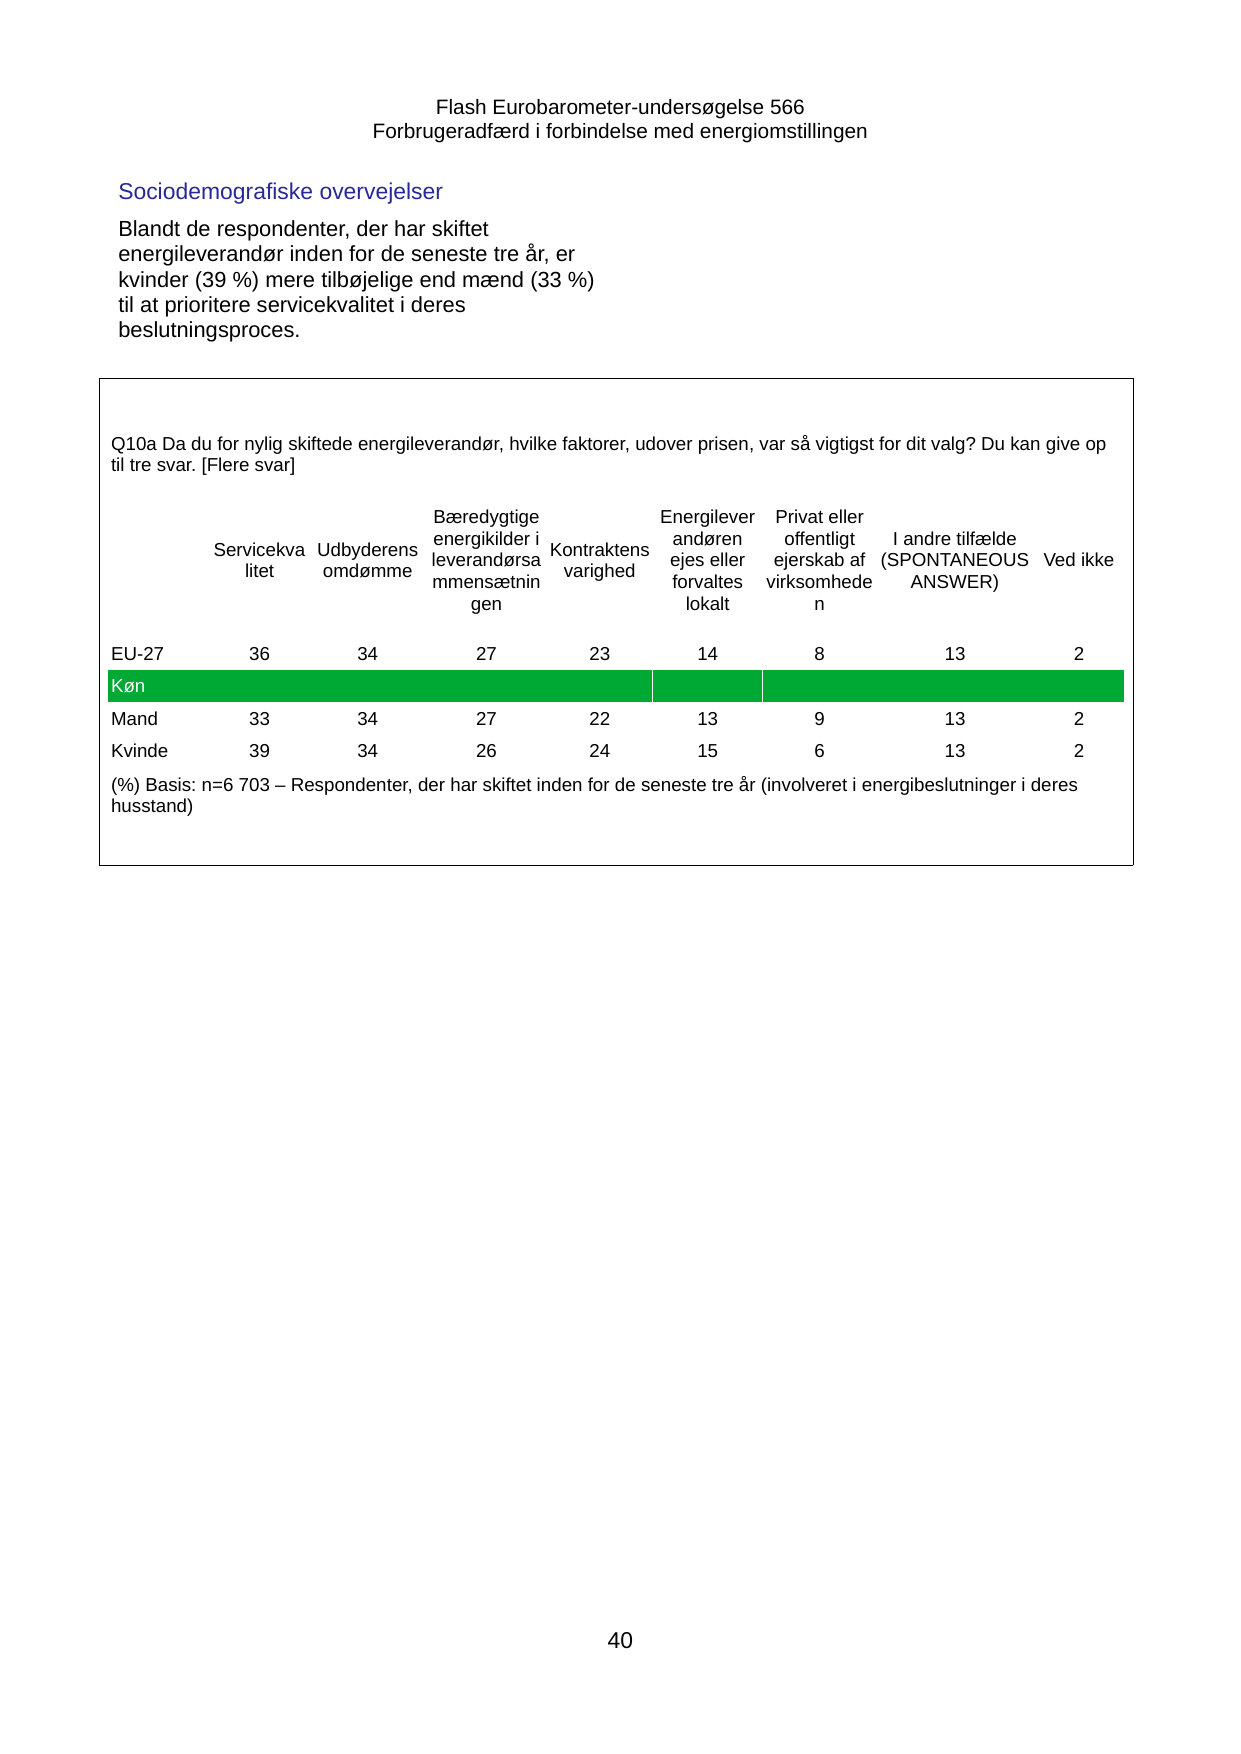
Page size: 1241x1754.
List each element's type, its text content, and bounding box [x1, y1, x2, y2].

table_cell 34 [309, 702, 426, 734]
table_cell 26 [426, 734, 547, 767]
table_cell 23 [547, 637, 652, 669]
table_cell Ved ikke [1033, 483, 1124, 637]
table_cell 9 [763, 702, 876, 734]
table_cell [653, 670, 762, 702]
table_cell I andre tilfælde (SPONTANEOUS ANSWER) [876, 483, 1033, 637]
table_cell 13 [876, 637, 1033, 669]
table_cell Køn [108, 670, 209, 702]
table_cell [876, 670, 1033, 702]
table_cell [209, 670, 309, 702]
table_cell 34 [309, 637, 426, 669]
text Sociodemografiske overvejelser [118, 178, 605, 204]
table_cell 24 [547, 734, 652, 767]
table_cell 2 [1033, 637, 1124, 669]
table_cell Udbyderens omdømme [309, 483, 426, 637]
table_cell 36 [209, 637, 309, 669]
table_cell 2 [1033, 734, 1124, 767]
table_cell [108, 483, 209, 637]
table_header Q10a Da du for nylig skiftede energileverandør, hvilke faktorer, udover prisen, var så vigtigst for dit valg? Du kan give op til tre svar. [Flere svar] [108, 425, 1124, 483]
table_cell 34 [309, 734, 426, 767]
table_cell Bæredygtige energikilder i leverandørsammensætningen [426, 483, 547, 637]
table_cell [763, 670, 876, 702]
table_cell EU-27 [108, 637, 209, 669]
table_cell Energileverandøren ejes eller forvaltes lokalt [653, 483, 762, 637]
table_cell 6 [763, 734, 876, 767]
table_cell 14 [653, 637, 762, 669]
table_cell Privat eller offentligt ejerskab af virksomheden [763, 483, 876, 637]
table_cell 13 [876, 734, 1033, 767]
table_cell 13 [653, 702, 762, 734]
table_cell 22 [547, 702, 652, 734]
table_cell [426, 670, 547, 702]
table_cell [1033, 670, 1124, 702]
table_cell Kvinde [108, 734, 209, 767]
table_cell 27 [426, 702, 547, 734]
table_cell 33 [209, 702, 309, 734]
table_cell [309, 670, 426, 702]
table_cell 27 [426, 637, 547, 669]
table_cell 39 [209, 734, 309, 767]
table_cell 2 [1033, 702, 1124, 734]
table_cell 15 [653, 734, 762, 767]
table_cell 13 [876, 702, 1033, 734]
table_cell (%) Basis: n=6 703 – Respondenter, der har skiftet inden for de seneste tre år (involveret i energibeslutninger i deres husstand) [108, 767, 1124, 824]
table_cell [547, 670, 652, 702]
table_cell Servicekvalitet [209, 483, 309, 637]
table_cell 8 [763, 637, 876, 669]
text Blandt de respondenter, der har skiftet energileverandør inden for de seneste tre år, er kvinder (39 %) mere tilbøjelige end mænd (33 %) til at prioritere servicekvalitet i deres beslutningsproces. [118, 216, 605, 342]
table_cell Mand [108, 702, 209, 734]
table_cell Kontraktens varighed [547, 483, 652, 637]
